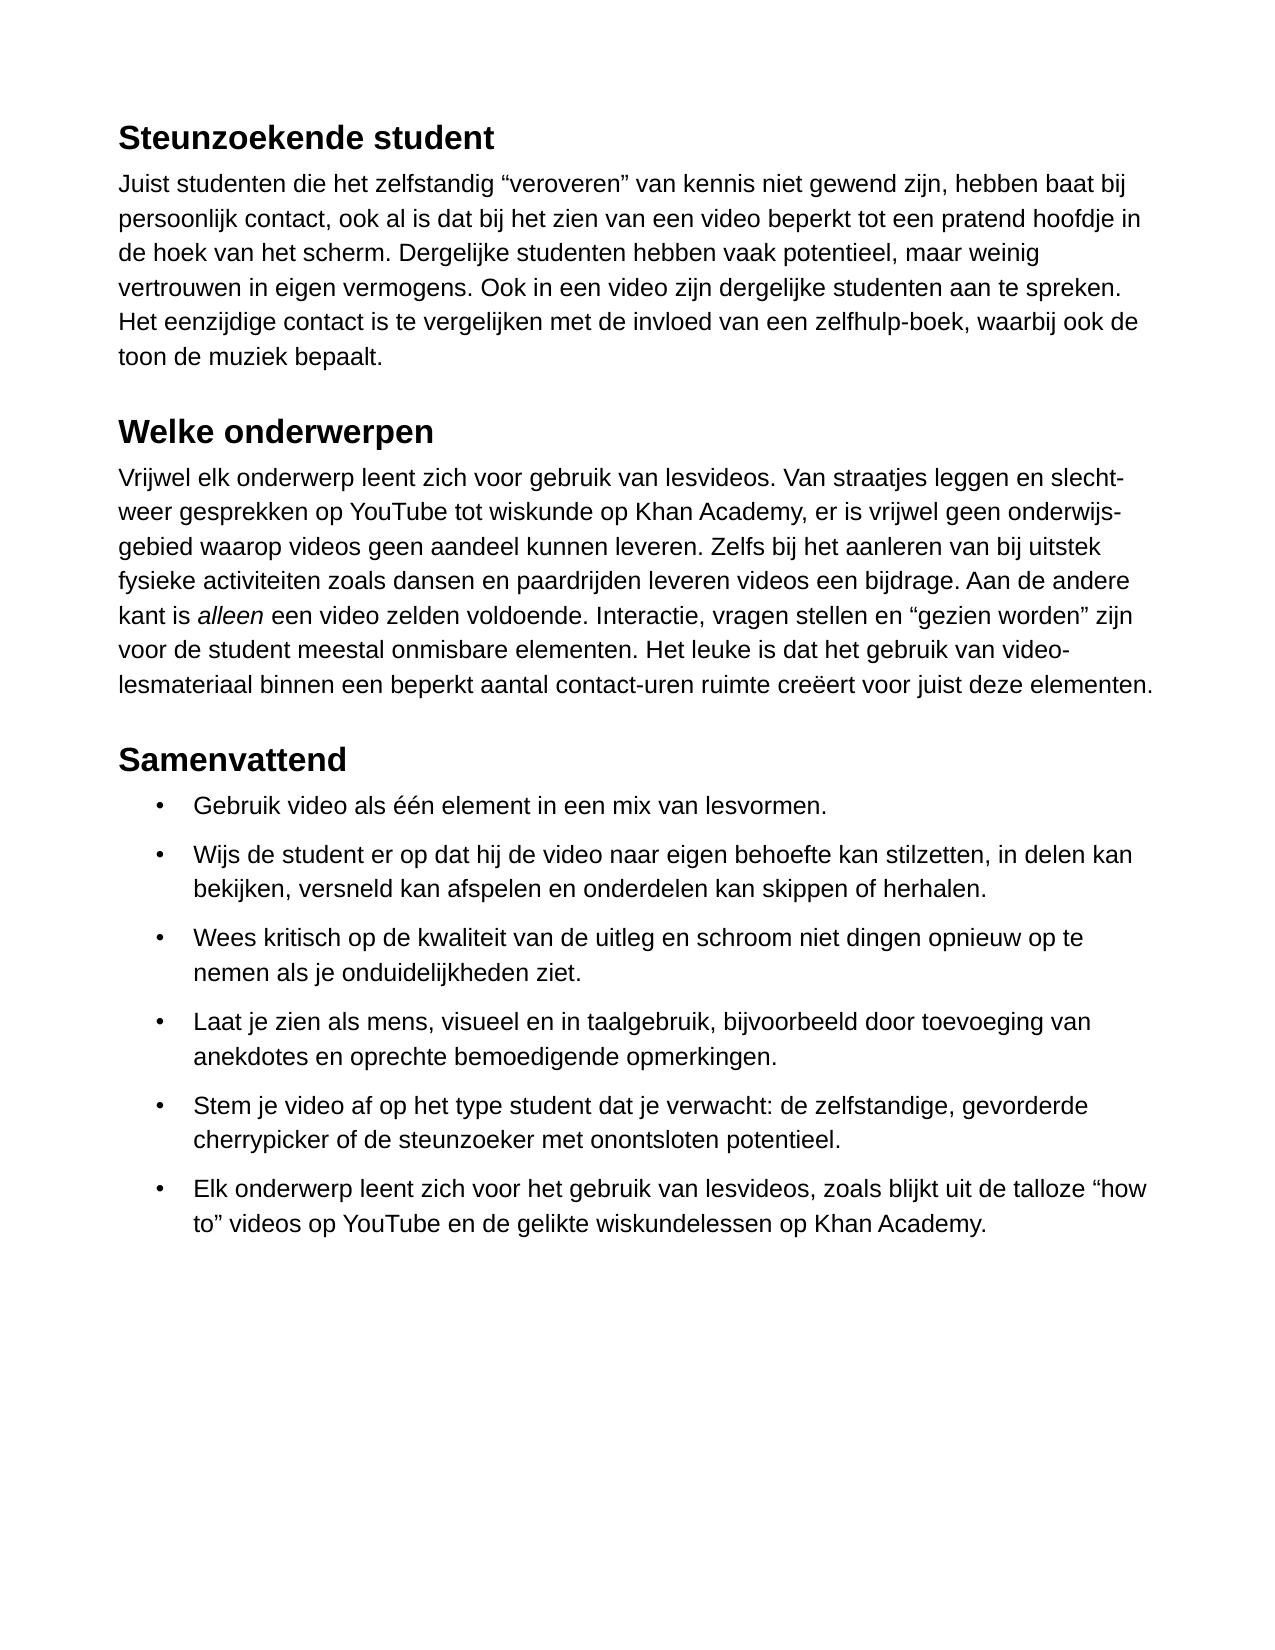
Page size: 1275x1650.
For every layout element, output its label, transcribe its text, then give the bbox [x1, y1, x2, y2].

subtitle Samenvattend [118, 739, 1157, 778]
list Gebruik video als één element in een mix van lesvormen. [156, 791, 1157, 819]
text Juist studenten die het zelfstandig “veroveren” van kennis niet gewend zijn, hebben baat bij persoonlijk contact, ook al is dat bij het zien van een video beperkt tot een pratend hoofdje in de hoek van het scherm. Dergelijke studenten hebben vaak potentieel, maar weinig vertrouwen in eigen vermogens. Ook in een video zijn dergelijke studenten aan te spreken. Het eenzijdige contact is te vergelijken met de invloed van een zelfhulp-boek, waarbij ook de toon de muziek bepaalt. [118, 169, 1157, 370]
subtitle Welke onderwerpen [118, 412, 1157, 450]
list Wijs de student er op dat hij de video naar eigen behoefte kan stilzetten, in delen kan bekijken, versneld kan afspelen en onderdelen kan skippen of herhalen. [156, 840, 1157, 903]
list Wees kritisch op de kwaliteit van de uitleg en schroom niet dingen opnieuw op te nemen als je onduidelijkheden ziet. [156, 923, 1157, 987]
list Stem je video af op het type student dat je verwacht: de zelfstandige, gevorderde cherrypicker of de steunzoeker met onontsloten potentieel. [156, 1091, 1157, 1154]
list Laat je zien als mens, visueel en in taalgebruik, bijvoorbeeld door toevoeging van anekdotes en oprechte bemoedigende opmerkingen. [156, 1007, 1157, 1070]
subtitle Steunzoekende student [118, 118, 1157, 157]
text Vrijwel elk onderwerp leent zich voor gebruik van lesvideos. Van straatjes leggen en slecht-weer gesprekken op YouTube tot wiskunde op Khan Academy, er is vrijwel geen onderwijs-gebied waarop videos geen aandeel kunnen leveren. Zelfs bij het aanleren van bij uitstek fysieke activiteiten zoals dansen en paardrijden leveren videos een bijdrage. Aan de andere kant is alleen een video zelden voldoende. Interactie, vragen stellen en “gezien worden” zijn voor de student meestal onmisbare elementen. Het leuke is dat het gebruik van video-lesmateriaal binnen een beperkt aantal contact-uren ruimte creëert voor juist deze elementen. [118, 463, 1157, 698]
list Elk onderwerp leent zich voor het gebruik van lesvideos, zoals blijkt uit de talloze “how to” videos op YouTube en de gelikte wiskundelessen op Khan Academy. [156, 1174, 1157, 1238]
